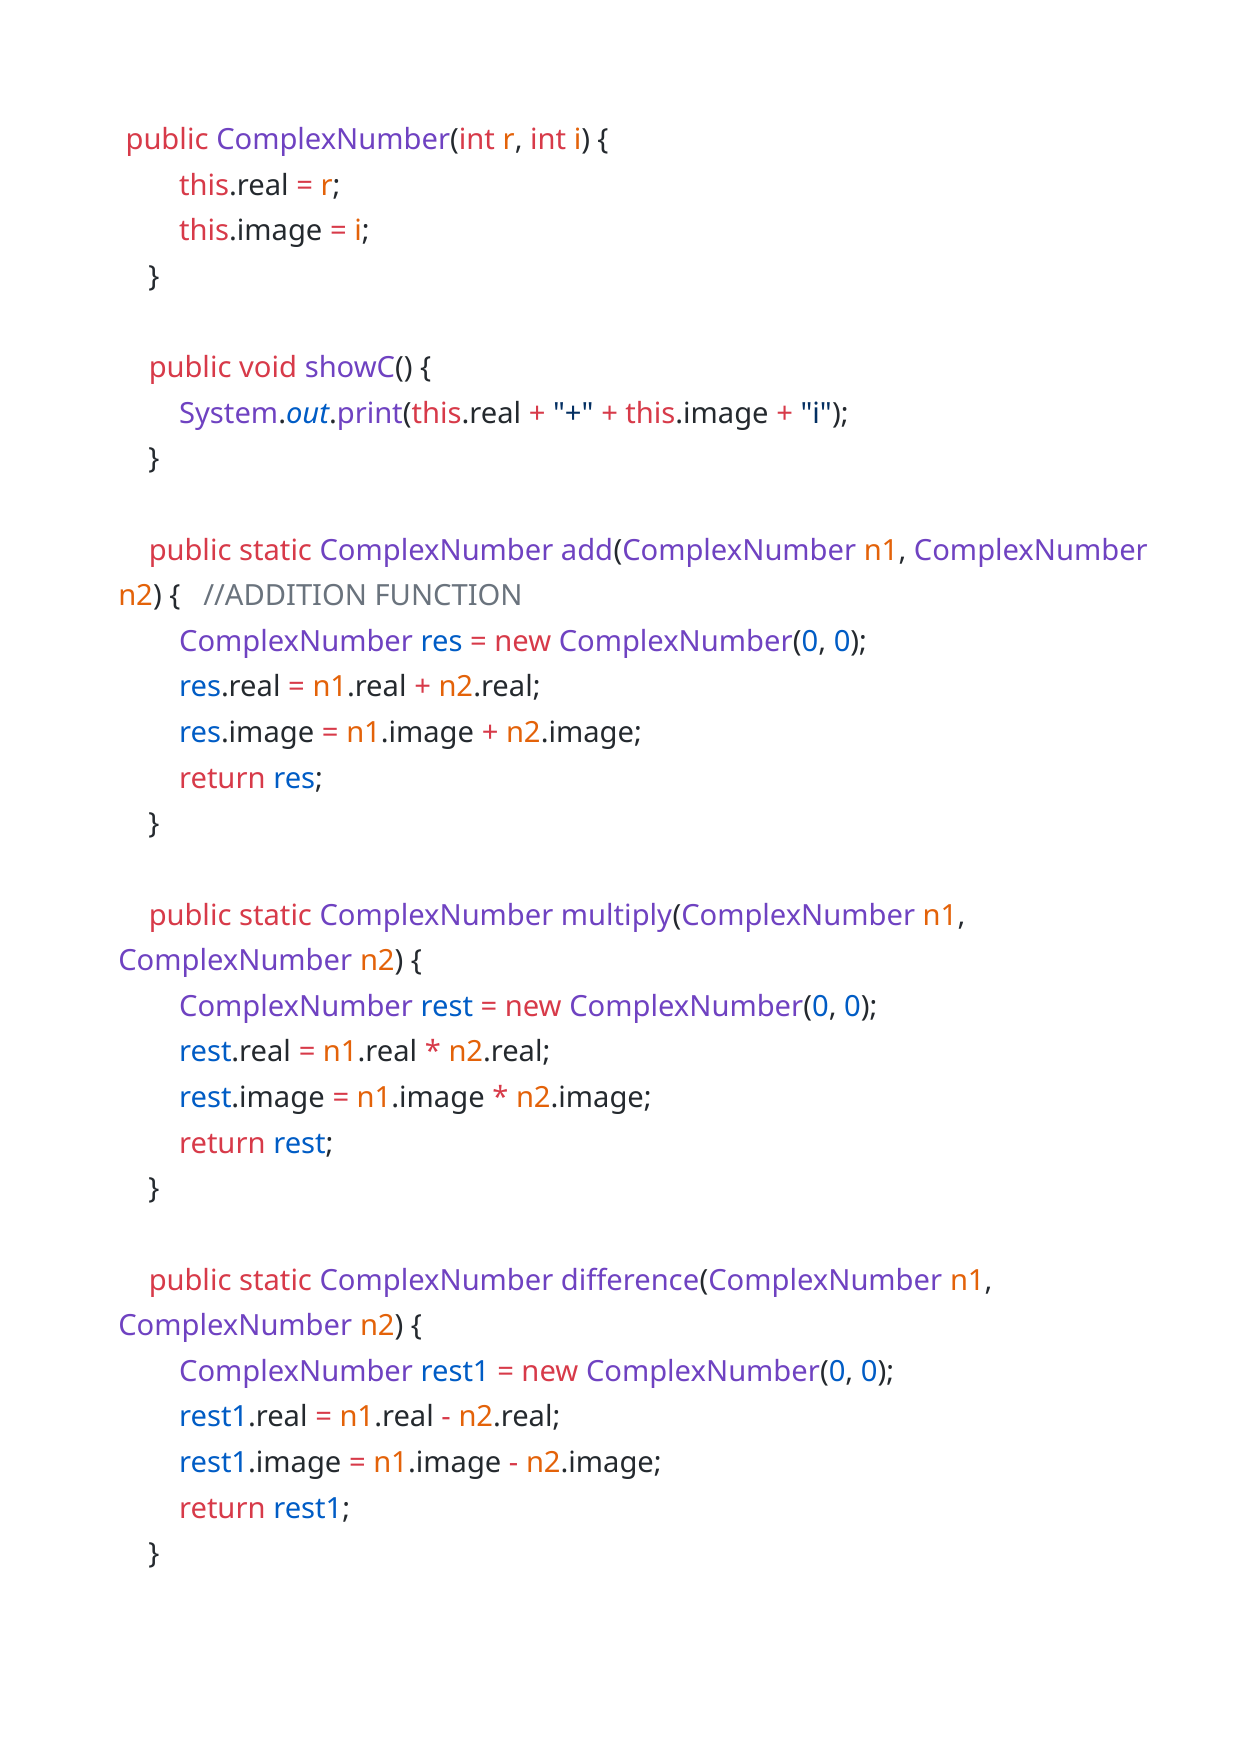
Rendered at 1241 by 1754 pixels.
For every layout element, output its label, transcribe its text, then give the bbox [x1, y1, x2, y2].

text public ComplexNumber(int r, int i) { this.real = r; this.image = i; } public void showC() { System.out.print(this.real + "+" + this.image + "i"); } public static ComplexNumber add(ComplexNumber n1, ComplexNumber n2) { //ADDITION FUNCTION ComplexNumber res = new ComplexNumber(0, 0); res.real = n1.real + n2.real; res.image = n1.image + n2.image; return res; } public static ComplexNumber multiply(ComplexNumber n1, ComplexNumber n2) { ComplexNumber rest = new ComplexNumber(0, 0); rest.real = n1.real * n2.real; rest.image = n1.image * n2.image; return rest; } public static ComplexNumber difference(ComplexNumber n1, ComplexNumber n2) { ComplexNumber rest1 = new ComplexNumber(0, 0); rest1.real = n1.real - n2.real; rest1.image = n1.image - n2.image; return rest1; } [118, 118, 1157, 1618]
